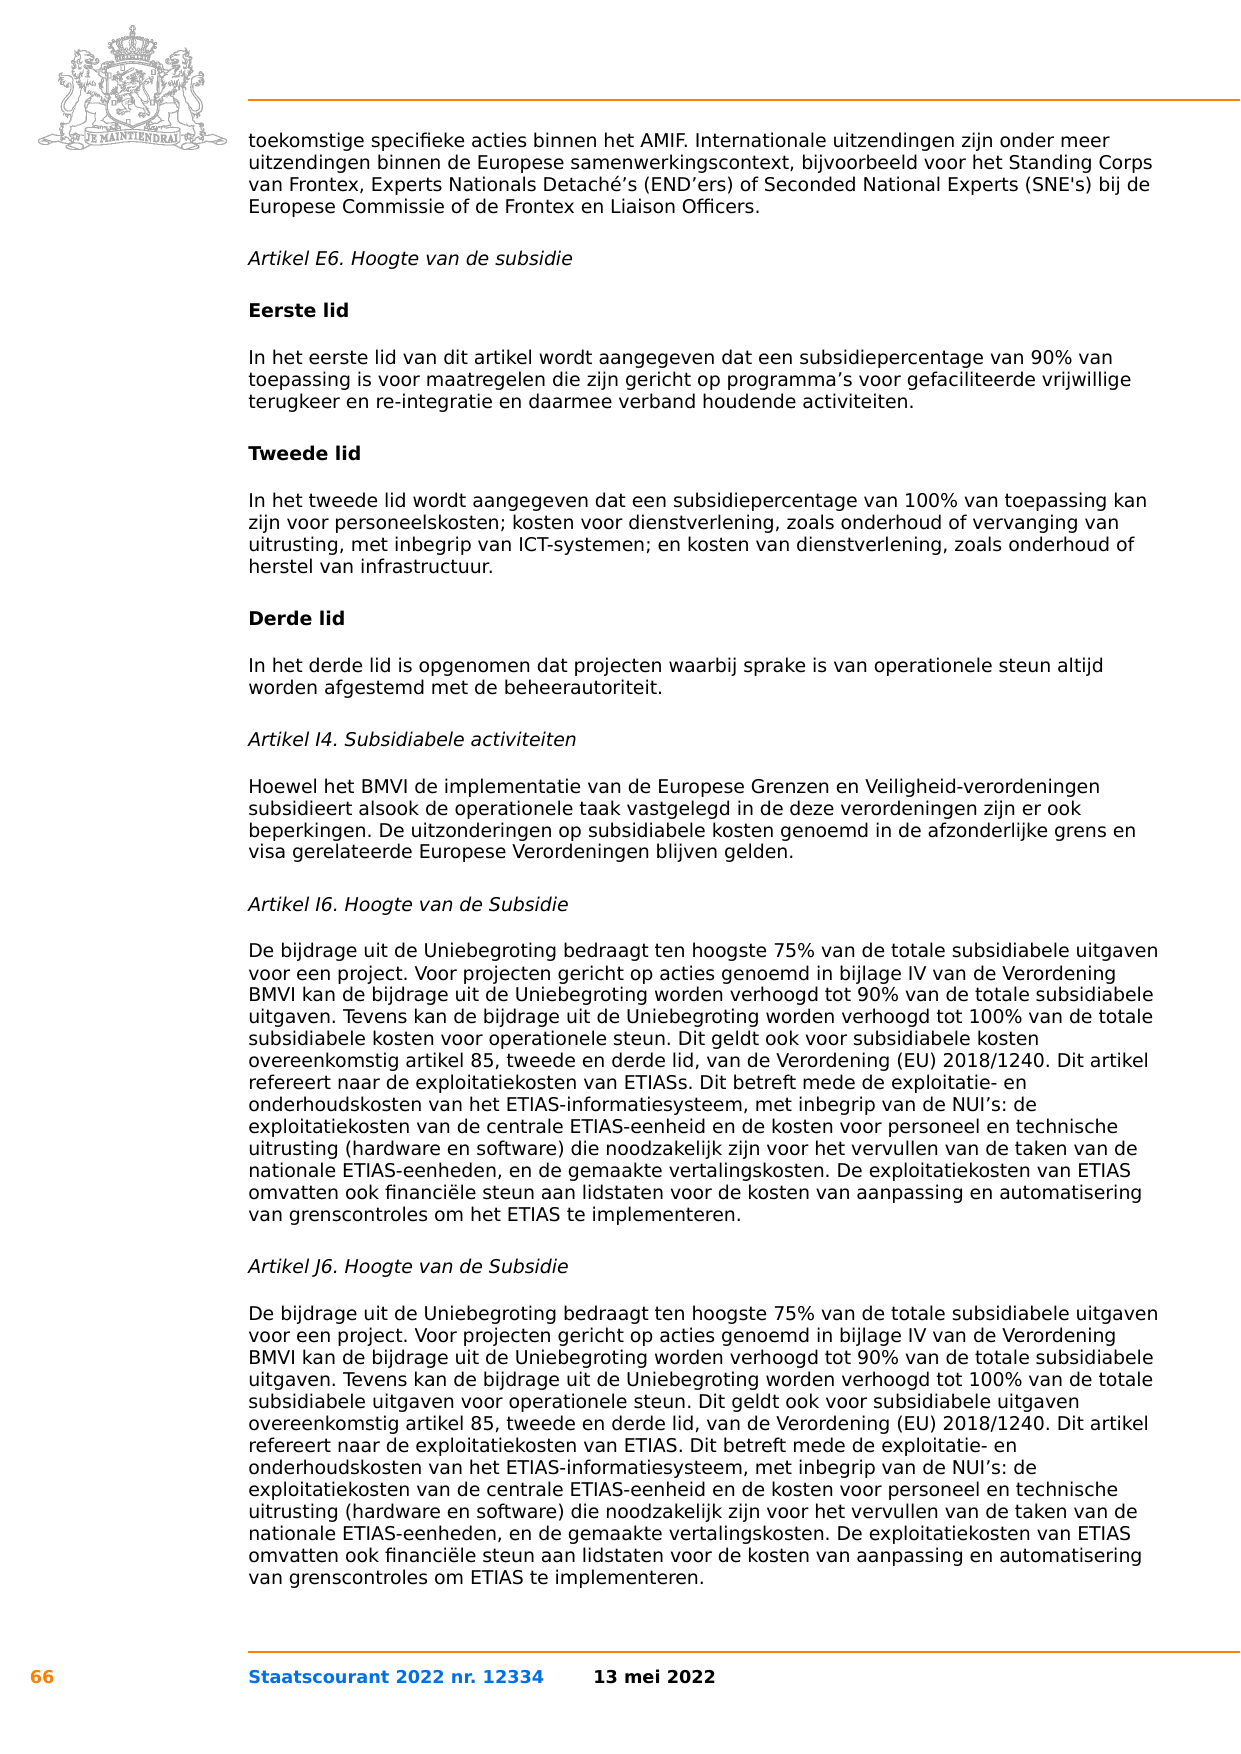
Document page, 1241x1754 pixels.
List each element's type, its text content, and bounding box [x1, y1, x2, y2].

text De bijdrage uit de Uniebegroting bedraagt ten hoogste 75% van de totale subsidiabele uitgaven voor een project. Voor projecten gericht op acties genoemd in bijlage IV van de Verordening BMVI kan de bijdrage uit de Uniebegroting worden verhoogd tot 90% van de totale subsidiabele uitgaven. Tevens kan de bijdrage uit de Uniebegroting worden verhoogd tot 100% van de totale subsidiabele kosten voor operationele steun. Dit geldt ook voor subsidiabele kosten overeenkomstig artikel 85, tweede en derde lid, van de Verordening (EU) 2018/1240. Dit artikel refereert naar de exploitatiekosten van ETIASs. Dit betreft mede de exploitatie- en onderhoudskosten van het ETIAS-informatiesysteem, met inbegrip van de NUI’s: de exploitatiekosten van de centrale ETIAS-eenheid en de kosten voor personeel en technische uitrusting (hardware en software) die noodzakelijk zijn voor het vervullen van de taken van de nationale ETIAS-eenheden, en de gemaakte vertalingskosten. De exploitatiekosten van ETIAS omvatten ook financiële steun aan lidstaten voor de kosten van aanpassing en automatisering van grenscontroles om het ETIAS te implementeren. [248, 940, 1163, 1226]
subtitle Artikel I4. Subsidiabele activiteiten [248, 728, 1163, 751]
subtitle Tweede lid [248, 443, 1163, 465]
text toekomstige specifieke acties binnen het AMIF. Internationale uitzendingen zijn onder meer uitzendingen binnen de Europese samenwerkingscontext, bijvoorbeeld voor het Standing Corps van Frontex, Experts Nationals Detaché’s (END’ers) of Seconded National Experts (SNE's) bij de Europese Commissie of de Frontex en Liaison Officers. [248, 130, 1163, 218]
subtitle Artikel J6. Hoogte van de Subsidie [248, 1256, 1163, 1278]
text In het tweede lid wordt aangegeven dat een subsidiepercentage van 100% van toepassing kan zijn voor personeelskosten; kosten voor dienstverlening, zoals onderhoud of vervanging van uitrusting, met inbegrip van ICT-systemen; en kosten van dienstverlening, zoals onderhoud of herstel van infrastructuur. [248, 490, 1163, 578]
picture [38, 25, 227, 150]
subtitle Derde lid [248, 608, 1163, 629]
text De bijdrage uit de Uniebegroting bedraagt ten hoogste 75% van de totale subsidiabele uitgaven voor een project. Voor projecten gericht op acties genoemd in bijlage IV van de Verordening BMVI kan de bijdrage uit de Uniebegroting worden verhoogd tot 90% van de totale subsidiabele uitgaven. Tevens kan de bijdrage uit de Uniebegroting worden verhoogd tot 100% van de totale subsidiabele uitgaven voor operationele steun. Dit geldt ook voor subsidiabele uitgaven overeenkomstig artikel 85, tweede en derde lid, van de Verordening (EU) 2018/1240. Dit artikel refereert naar de exploitatiekosten van ETIAS. Dit betreft mede de exploitatie- en onderhoudskosten van het ETIAS-informatiesysteem, met inbegrip van de NUI’s: de exploitatiekosten van de centrale ETIAS-eenheid en de kosten voor personeel en technische uitrusting (hardware en software) die noodzakelijk zijn voor het vervullen van de taken van de nationale ETIAS-eenheden, en de gemaakte vertalingskosten. De exploitatiekosten van ETIAS omvatten ook financiële steun aan lidstaten voor de kosten van aanpassing en automatisering van grenscontroles om ETIAS te implementeren. [248, 1303, 1163, 1589]
text In het derde lid is opgenomen dat projecten waarbij sprake is van operationele steun altijd worden afgestemd met de beheerautoriteit. [248, 654, 1163, 698]
text Hoewel het BMVI de implementatie van de Europese Grenzen en Veiligheid-verordeningen subsidieert alsook de operationele taak vastgelegd in de deze verordeningen zijn er ook beperkingen. De uitzonderingen op subsidiabele kosten genoemd in de afzonderlijke grens en visa gerelateerde Europese Verordeningen blijven gelden. [248, 776, 1163, 863]
subtitle Artikel I6. Hoogte van de Subsidie [248, 893, 1163, 915]
subtitle Eerste lid [248, 300, 1163, 322]
text In het eerste lid van dit artikel wordt aangegeven dat een subsidiepercentage van 90% van toepassing is voor maatregelen die zijn gericht op programma’s voor gefaciliteerde vrijwillige terugkeer en re-integratie en daarmee verband houdende activiteiten. [248, 347, 1163, 413]
subtitle Artikel E6. Hoogte van de subsidie [248, 248, 1163, 270]
